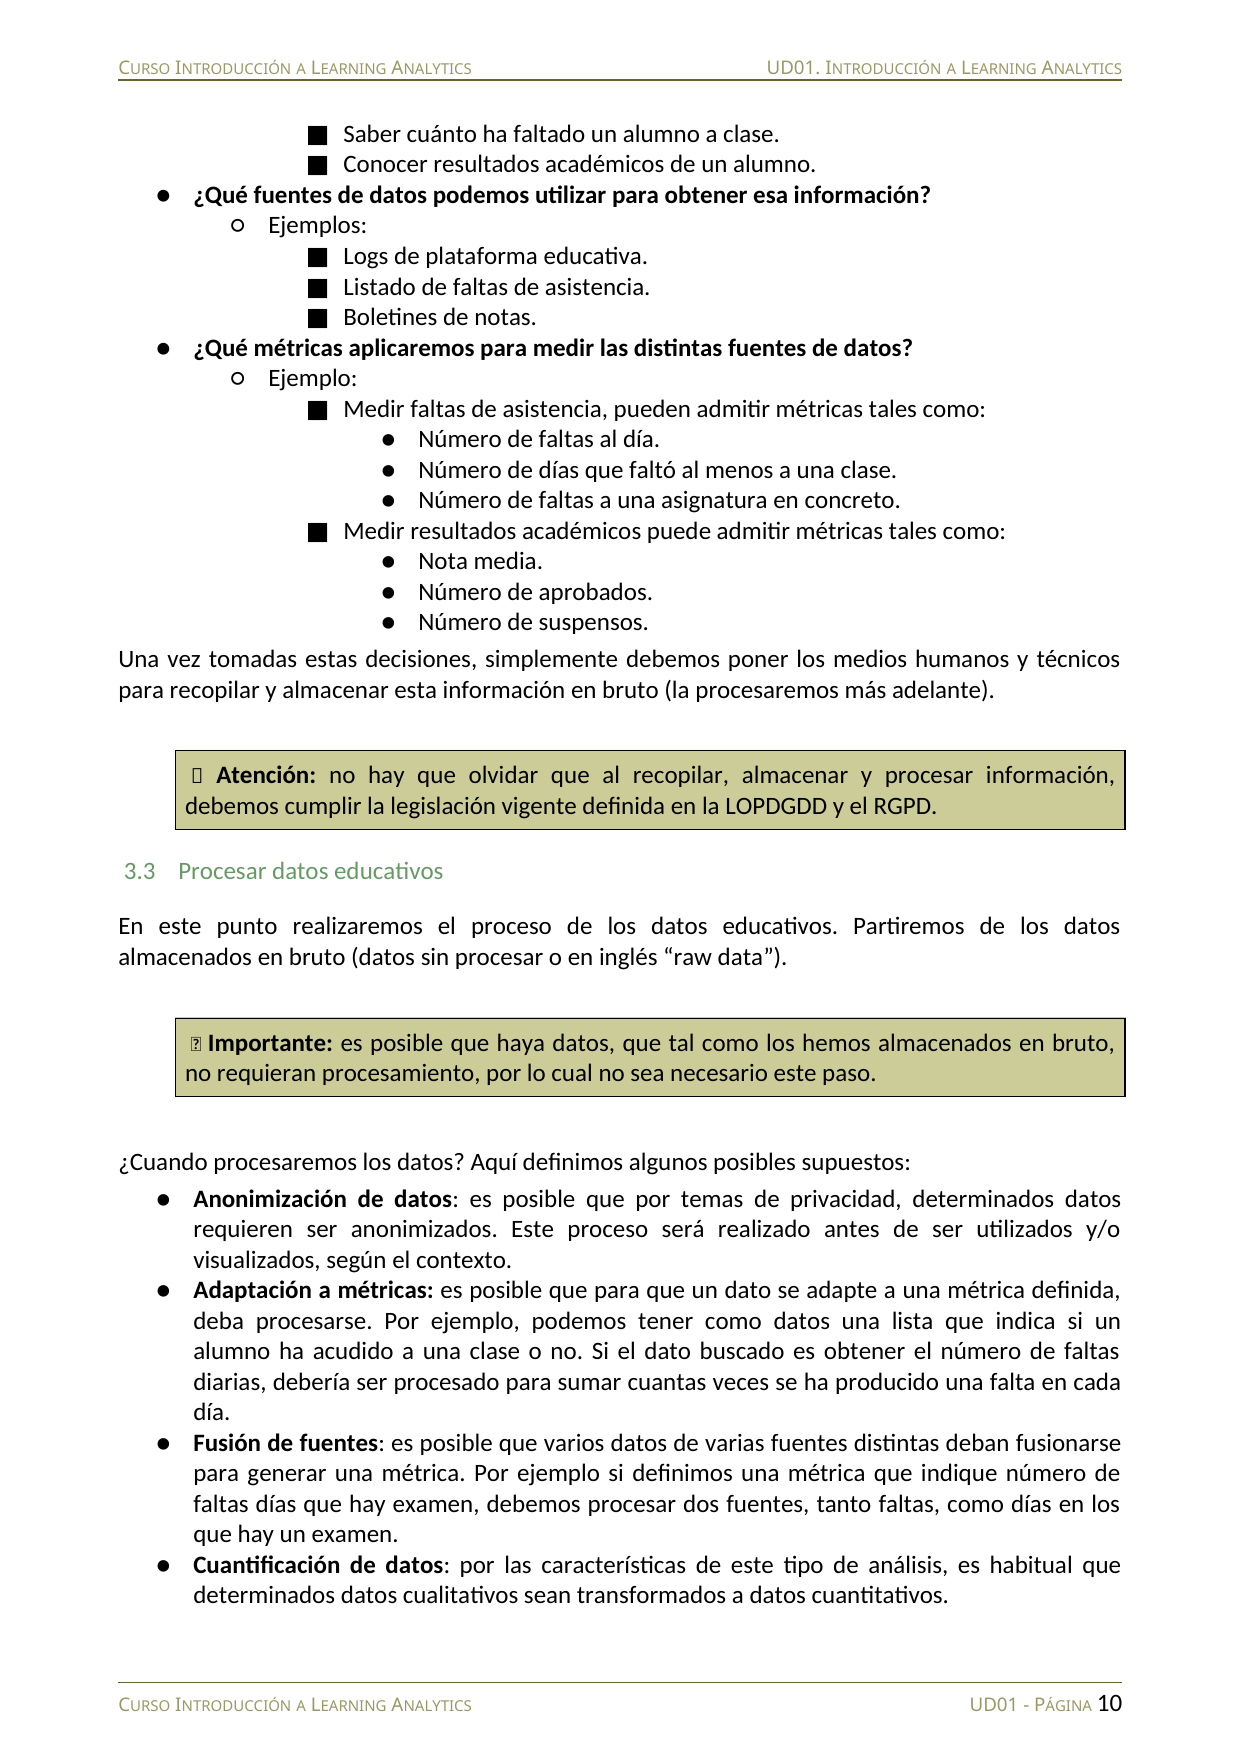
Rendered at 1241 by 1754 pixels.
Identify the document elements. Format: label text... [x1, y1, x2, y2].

list Número de días que faltó al menos a una clase. [381, 454, 1122, 484]
list Saber cuánto ha faltado un alumno a clase. [306, 118, 1122, 148]
text ¿Cuando procesaremos los datos? Aquí definimos algunos posibles supuestos: [118, 1146, 1122, 1176]
list Número de faltas a una asignatura en concreto. [381, 484, 1122, 515]
list Logs de plataforma educativa. [306, 240, 1122, 271]
text Una vez tomadas estas decisiones, simplemente debemos poner los medios humanos y técnicos para recopilar y almacenar esta información en bruto (la procesaremos más adelante). [118, 643, 1122, 704]
list Número de faltas al día. [381, 423, 1122, 454]
list Cuantificación de datos: por las características de este tipo de análisis, es habitual que determinados datos cualitativos sean transformados a datos cuantitativos. [156, 1549, 1122, 1610]
list Conocer resultados académicos de un alumno. [306, 148, 1122, 179]
list Adaptación a métricas: es posible que para que un dato se adapte a una métrica definida, deba procesarse. Por ejemplo, podemos tener como datos una lista que indica si un alumno ha acudido a una clase o no. Si el dato buscado es obtener el número de faltas diarias, debería ser procesado para sumar cuantas veces se ha producido una falta en cada día. [156, 1274, 1122, 1427]
list Boletines de notas. [306, 301, 1122, 332]
list ¿Qué fuentes de datos podemos utilizar para obtener esa información? [156, 179, 1122, 209]
list Medir resultados académicos puede admitir métricas tales como: [306, 515, 1122, 545]
list Ejemplo: [231, 362, 1122, 393]
list ¿Qué métricas aplicaremos para medir las distintas fuentes de datos? [156, 332, 1122, 362]
subtitle Procesar datos educativos [118, 855, 1122, 886]
text En este punto realizaremos el proceso de los datos educativos. Partiremos de los datos almacenados en bruto (datos sin procesar o en inglés “raw data”). [118, 911, 1122, 972]
list Medir faltas de asistencia, pueden admitir métricas tales como: [306, 393, 1122, 423]
text ❕ Atención: no hay que olvidar que al recopilar, almacenar y procesar información, debemos cumplir la legislación vigente definida en la LOPDGDD y el RGPD. [176, 751, 1124, 829]
list Anonimización de datos: es posible que por temas de privacidad, determinados datos requieren ser anonimizados. Este proceso será realizado antes de ser utilizados y/o visualizados, según el contexto. [156, 1183, 1122, 1274]
list Número de aprobados. [381, 576, 1122, 606]
list Número de suspensos. [381, 606, 1122, 637]
text 📖 Importante: es posible que haya datos, que tal como los hemos almacenados en bruto, no requieran procesamiento, por lo cual no sea necesario este paso. [176, 1019, 1124, 1096]
list Listado de faltas de asistencia. [306, 271, 1122, 301]
list Fusión de fuentes: es posible que varios datos de varias fuentes distintas deban fusionarse para generar una métrica. Por ejemplo si definimos una métrica que indique número de faltas días que hay examen, debemos procesar dos fuentes, tanto faltas, como días en los que hay un examen. [156, 1427, 1122, 1549]
list Nota media. [381, 545, 1122, 576]
list Ejemplos: [231, 209, 1122, 240]
